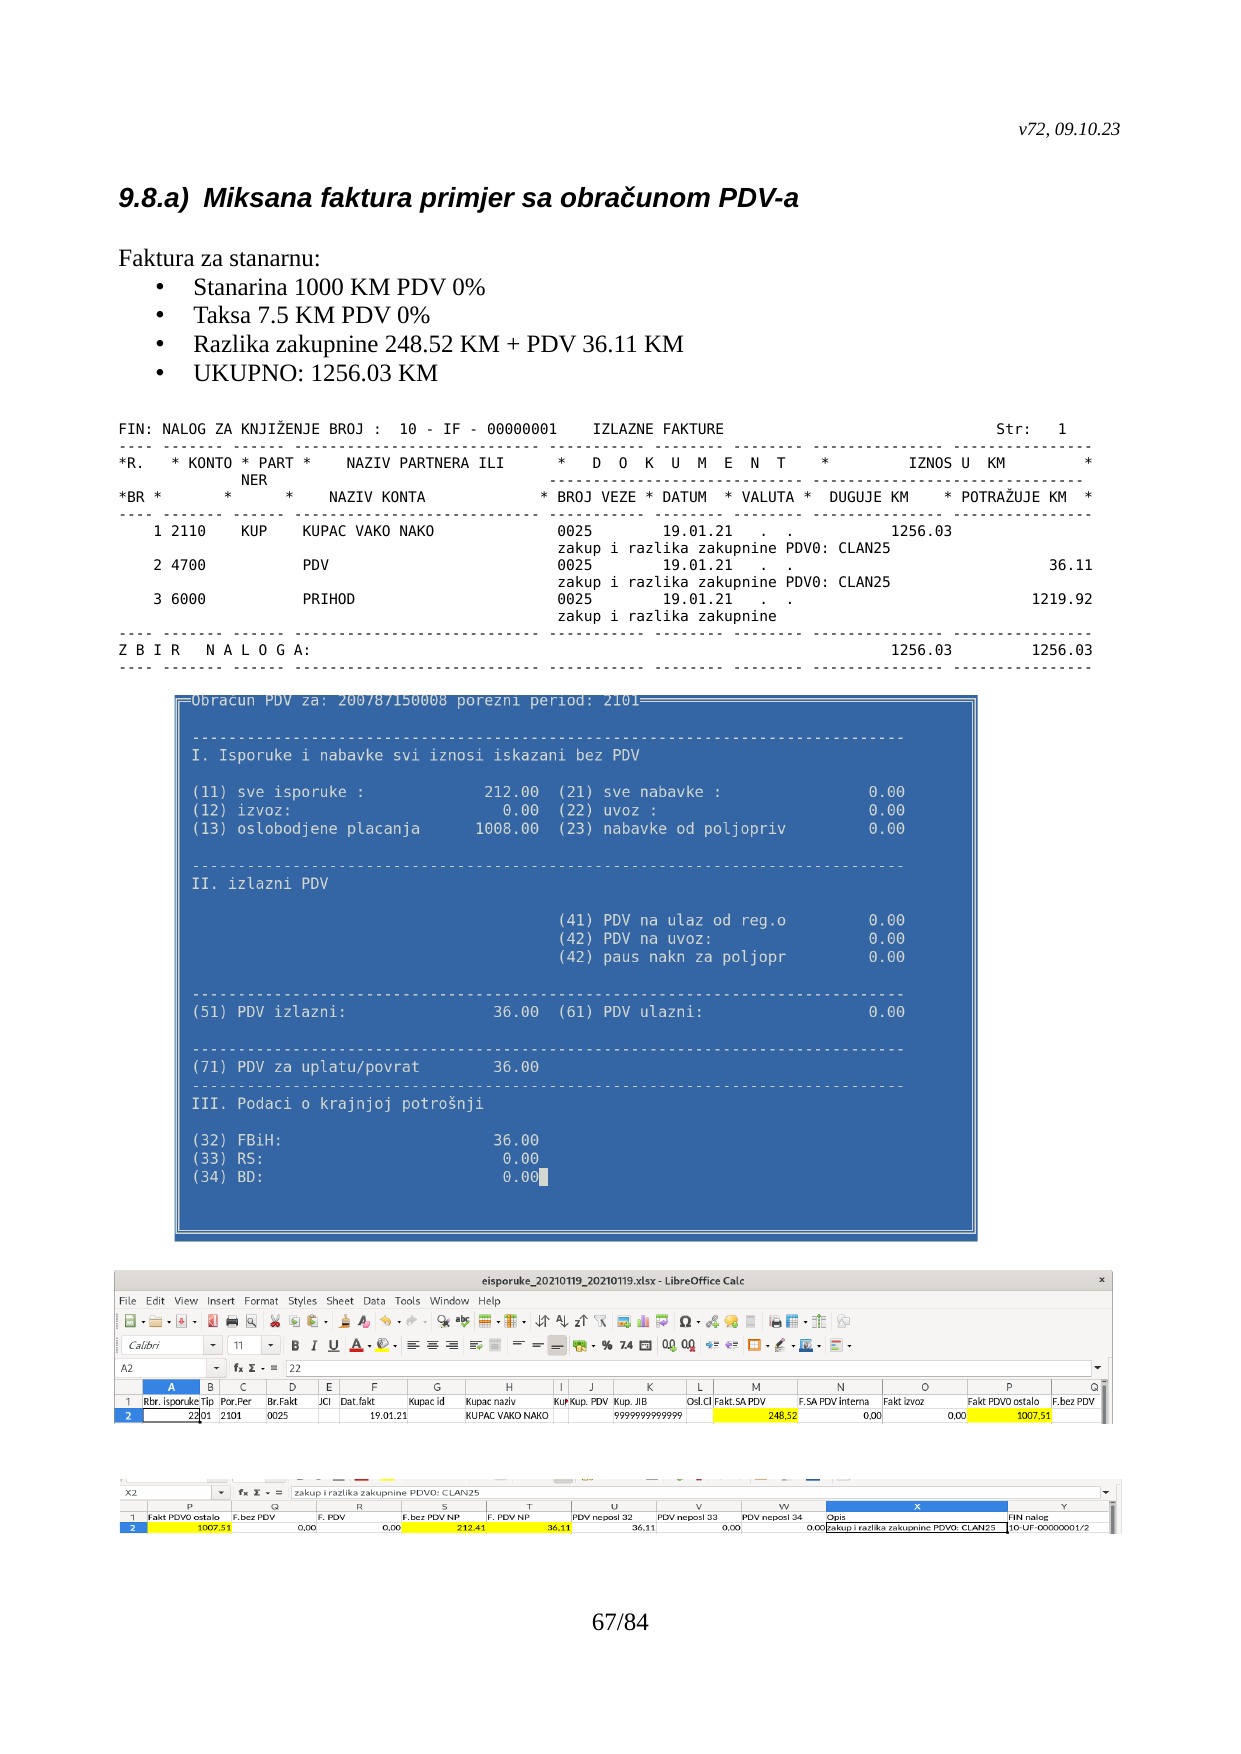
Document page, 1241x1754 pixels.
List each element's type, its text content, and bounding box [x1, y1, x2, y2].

list UKUPNO: 1256.03 KM [156, 358, 1122, 387]
text 2 4700 PDV 0025 19.01.21 . . 36.11 [118, 557, 1122, 573]
text FIN: NALOG ZA KNJIŽENJE BROJ : 10 - IF - 00000001 IZLAZNE FAKTURE Str: 1 [118, 421, 1122, 438]
text ---- ------- ------ ---------------------------- ----------- -------- -------- --------------- ---------------- [118, 438, 1122, 455]
text NER ----------------------------- ------------------------------- [118, 472, 1122, 489]
list Taksa 7.5 KM PDV 0% [156, 301, 1122, 329]
subtitle Miksana faktura primjer sa obračunom PDV-a [118, 182, 1122, 213]
text Faktura za stanarnu: [118, 243, 1122, 272]
picture [119, 1479, 1124, 1534]
text zakup i razlika zakupnine PDV0: CLAN25 [118, 573, 1122, 591]
text 3 6000 PRIHOD 0025 19.01.21 . . 1219.92 [118, 591, 1122, 607]
text *R. * KONTO * PART * NAZIV PARTNERA ILI * D O K U M E N T * IZNOS U KM * [118, 455, 1122, 472]
text *BR * * * NAZIV KONTA * BROJ VEZE * DATUM * VALUTA * DUGUJE KM * POTRAŽUJE KM * [118, 489, 1122, 506]
text zakup i razlika zakupnine [118, 607, 1122, 624]
list Razlika zakupnine 248.52 KM + PDV 36.11 KM [156, 329, 1122, 358]
text ---- ------- ------ ---------------------------- ----------- -------- -------- --------------- ---------------- [118, 506, 1122, 523]
text 1 2110 KUP KUPAC VAKO NAKO 0025 19.01.21 . . 1256.03 [118, 523, 1122, 539]
picture [174, 695, 978, 1242]
text ---- ------- ------ ---------------------------- ----------- -------- -------- --------------- ---------------- [118, 624, 1122, 641]
picture [113, 1270, 1118, 1424]
text ---- ------- ------ ---------------------------- ----------- -------- -------- --------------- ---------------- [118, 658, 1122, 675]
text Z B I R N A L O G A: 1256.03 1256.03 [118, 641, 1122, 658]
text zakup i razlika zakupnine PDV0: CLAN25 [118, 539, 1122, 557]
list Stanarina 1000 KM PDV 0% [156, 272, 1122, 301]
